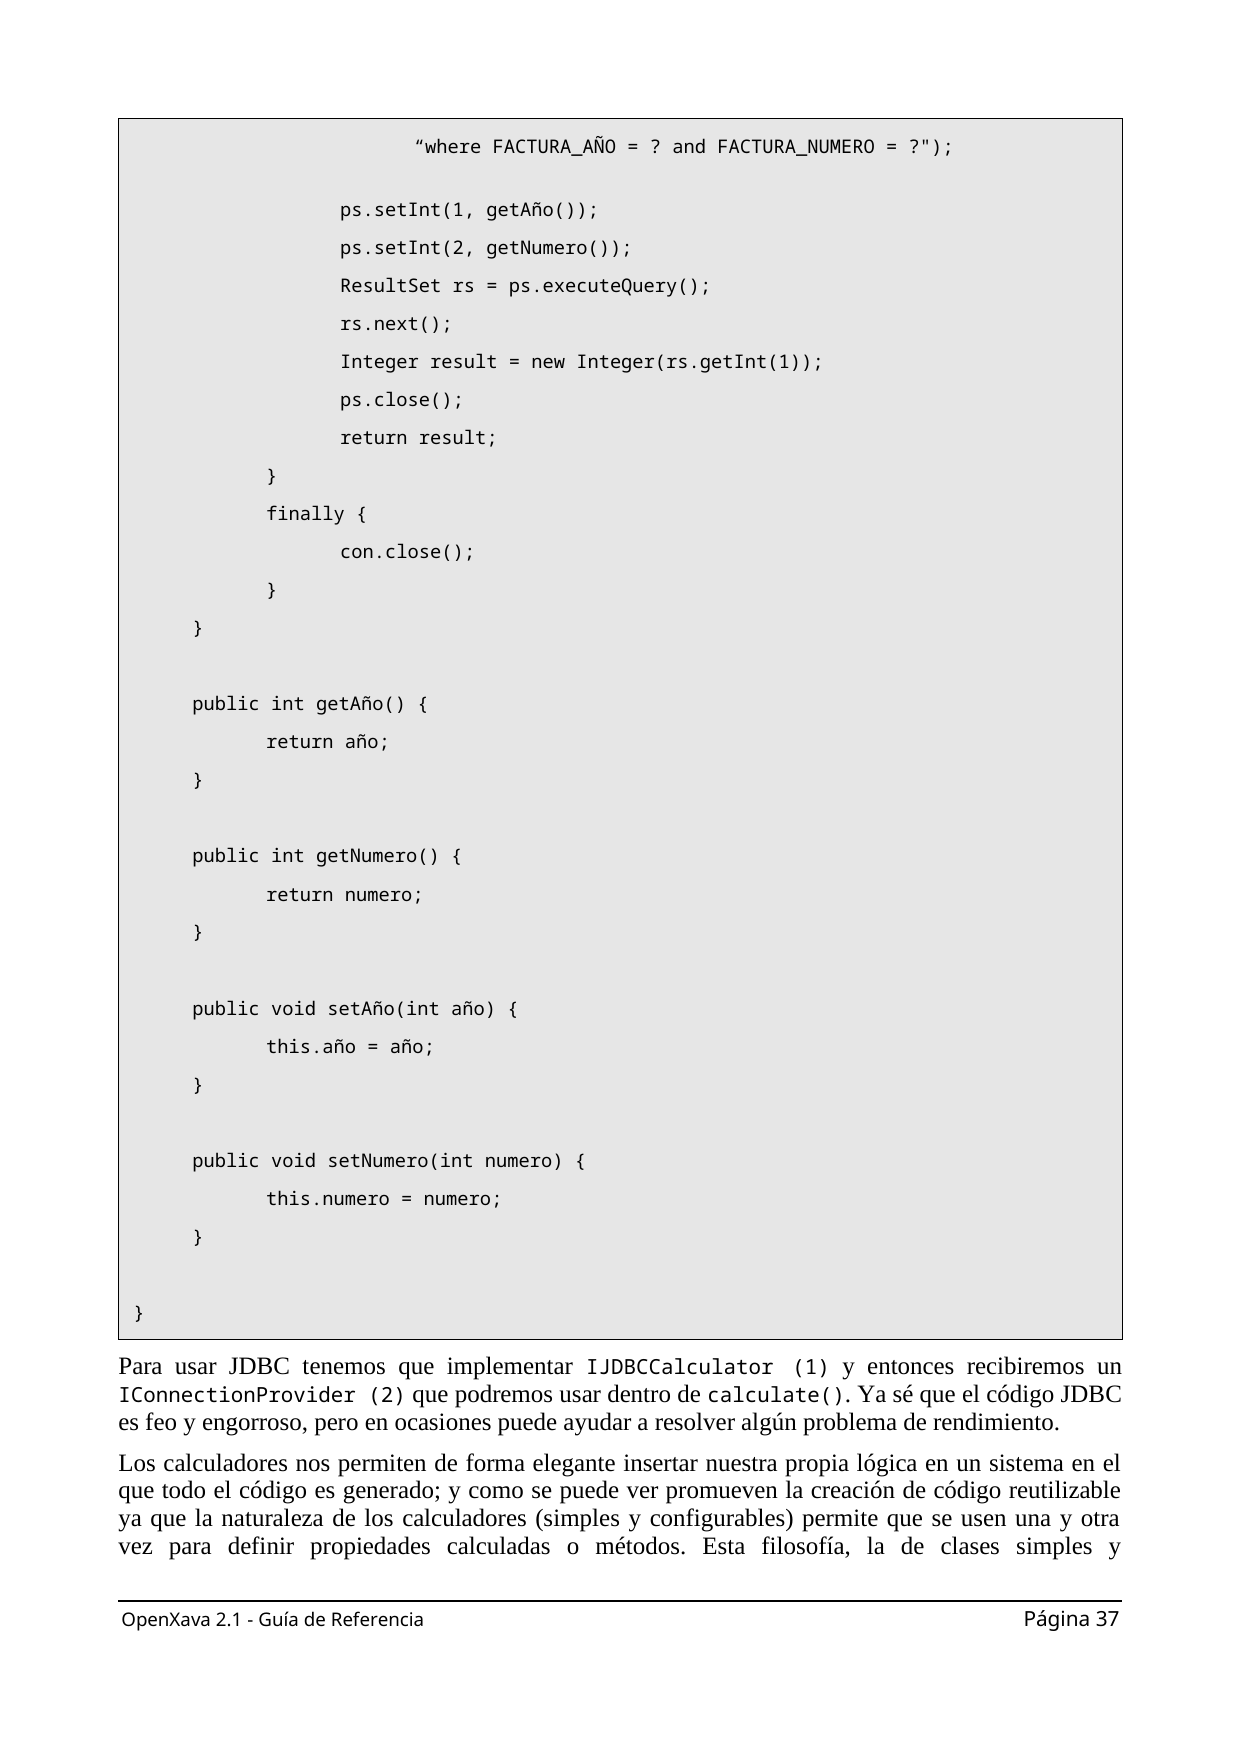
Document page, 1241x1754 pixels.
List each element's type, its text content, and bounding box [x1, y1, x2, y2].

text return año; [119, 714, 1122, 752]
text } [119, 752, 1122, 790]
text ps.setInt(1, getAño()); [119, 182, 1122, 220]
text finally { [119, 486, 1122, 524]
text this.año = año; [119, 1018, 1122, 1056]
text } [119, 1056, 1122, 1094]
text ResultSet rs = ps.executeQuery(); [119, 258, 1122, 296]
text Los calculadores nos permiten de forma elegante insertar nuestra propia lógica en un sistema en el que todo el código es generado; y como se puede ver promueven la creación de código reutilizable ya que la naturaleza de los calculadores (simples y configurables) permite que se usen una y otra vez para definir propiedades calculadas o métodos. Esta filosofía, la de clases simples y [118, 1449, 1122, 1559]
text } [119, 562, 1122, 600]
text } [119, 1284, 1122, 1339]
text } [119, 1208, 1122, 1246]
text Integer result = new Integer(rs.getInt(1)); [119, 334, 1122, 372]
text this.numero = numero; [119, 1170, 1122, 1208]
text public int getAño() { [119, 676, 1122, 714]
text public int getNumero() { [119, 828, 1122, 866]
text “where FACTURA_AÑO = ? and FACTURA_NUMERO = ?"); [119, 119, 1122, 182]
text return result; [119, 410, 1122, 448]
text ps.close(); [119, 372, 1122, 410]
text ps.setInt(2, getNumero()); [119, 220, 1122, 258]
text con.close(); [119, 524, 1122, 562]
text Para usar JDBC tenemos que implementar IJDBCCalculator (1) y entonces recibiremos un IConnectionProvider (2) que podremos usar dentro de calculate(). Ya sé que el código JDBC es feo y engorroso, pero en ocasiones puede ayudar a resolver algún problema de rendimiento. [118, 1352, 1122, 1436]
text return numero; [119, 866, 1122, 904]
text rs.next(); [119, 296, 1122, 334]
text public void setNumero(int numero) { [119, 1132, 1122, 1170]
text } [119, 448, 1122, 486]
text } [119, 904, 1122, 942]
text public void setAño(int año) { [119, 980, 1122, 1018]
text } [119, 600, 1122, 638]
